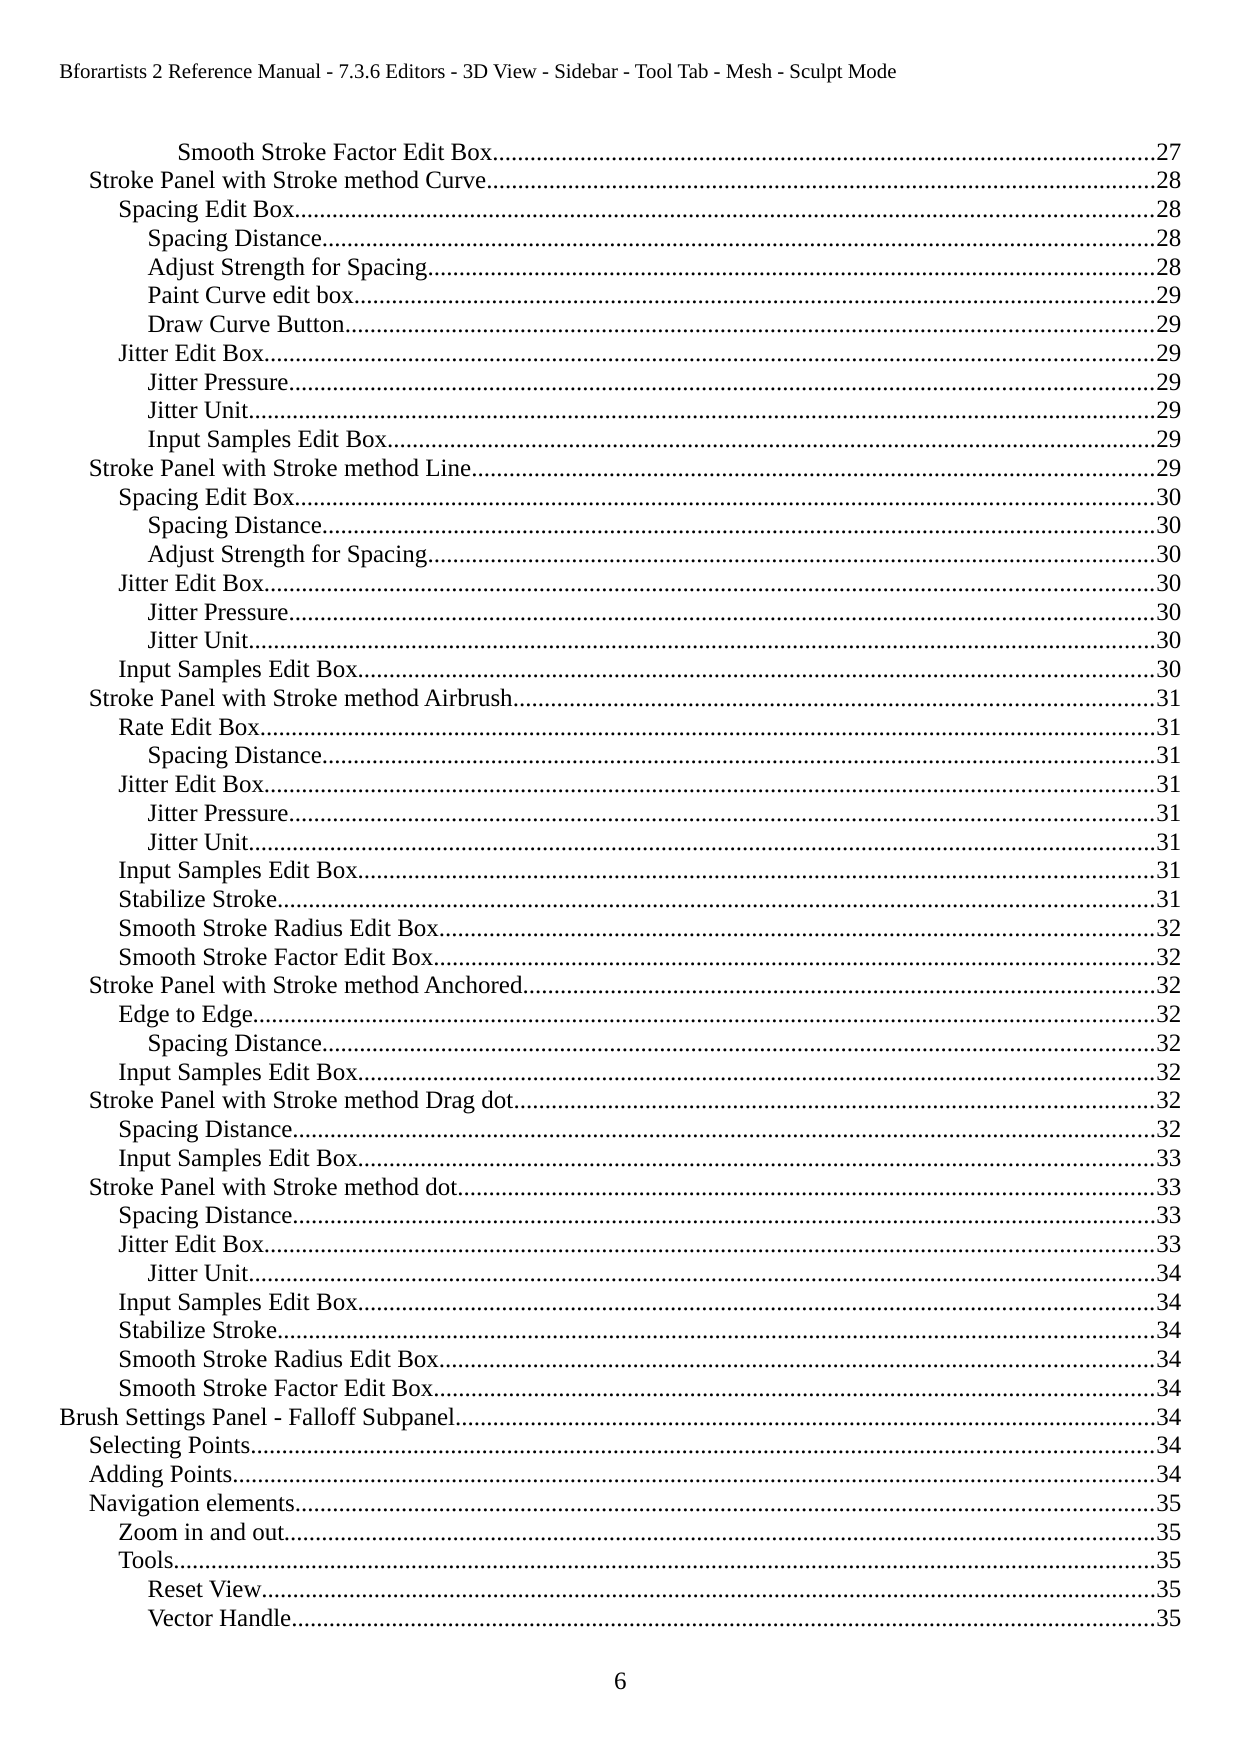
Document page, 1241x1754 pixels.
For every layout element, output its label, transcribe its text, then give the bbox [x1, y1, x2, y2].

text Smooth Stroke Factor Edit Box 27 [177, 137, 1181, 165]
text Vector Handle 35 [147, 1603, 1181, 1632]
text Stroke Panel with Stroke method Airbrush 31 [88, 683, 1181, 712]
text Jitter Pressure 30 [147, 597, 1181, 625]
text Spacing Distance 28 [147, 223, 1181, 252]
text Stroke Panel with Stroke method Anchored 32 [88, 970, 1181, 999]
text Input Samples Edit Box 34 [118, 1287, 1181, 1315]
text Rate Edit Box 31 [118, 712, 1181, 740]
text Stabilize Stroke 34 [118, 1315, 1181, 1344]
text Jitter Edit Box 31 [118, 769, 1181, 798]
text Smooth Stroke Radius Edit Box 32 [118, 913, 1181, 942]
text Smooth Stroke Factor Edit Box 34 [118, 1373, 1181, 1402]
text Spacing Distance 32 [118, 1114, 1181, 1143]
text Smooth Stroke Factor Edit Box 32 [118, 942, 1181, 970]
text Tools 35 [118, 1545, 1181, 1574]
text Navigation elements 35 [88, 1488, 1181, 1517]
text Jitter Edit Box 30 [118, 568, 1181, 597]
text Adjust Strength for Spacing 30 [147, 539, 1181, 568]
text Input Samples Edit Box 29 [147, 424, 1181, 453]
text Input Samples Edit Box 33 [118, 1143, 1181, 1172]
text Spacing Edit Box 28 [118, 194, 1181, 223]
text Jitter Unit 31 [147, 827, 1181, 855]
text Input Samples Edit Box 32 [118, 1057, 1181, 1085]
text Paint Curve edit box 29 [147, 280, 1181, 309]
text Adding Points 34 [88, 1459, 1181, 1488]
text Spacing Distance 31 [147, 740, 1181, 769]
text Stroke Panel with Stroke method Drag dot 32 [88, 1085, 1181, 1114]
text Spacing Distance 30 [147, 510, 1181, 539]
text Stroke Panel with Stroke method Line 29 [88, 453, 1181, 482]
text Jitter Edit Box 29 [118, 338, 1181, 367]
text Spacing Distance 33 [118, 1200, 1181, 1229]
text Stroke Panel with Stroke method Curve 28 [88, 165, 1181, 194]
text Spacing Distance 32 [147, 1028, 1181, 1057]
text Input Samples Edit Box 31 [118, 855, 1181, 884]
text Jitter Unit 34 [147, 1258, 1181, 1287]
text Adjust Strength for Spacing 28 [147, 252, 1181, 280]
text Edge to Edge 32 [118, 999, 1181, 1028]
text Spacing Edit Box 30 [118, 482, 1181, 510]
text Brush Settings Panel - Falloff Subpanel 34 [59, 1402, 1181, 1430]
text Jitter Pressure 31 [147, 798, 1181, 827]
text Smooth Stroke Radius Edit Box 34 [118, 1344, 1181, 1373]
text Jitter Unit 29 [147, 395, 1181, 424]
text Jitter Pressure 29 [147, 367, 1181, 395]
text Jitter Unit 30 [147, 625, 1181, 654]
text Zoom in and out 35 [118, 1517, 1181, 1545]
text Input Samples Edit Box 30 [118, 654, 1181, 683]
text Stroke Panel with Stroke method dot 33 [88, 1172, 1181, 1200]
text Draw Curve Button 29 [147, 309, 1181, 338]
text Stabilize Stroke 31 [118, 884, 1181, 913]
text Jitter Edit Box 33 [118, 1229, 1181, 1258]
text Selecting Points 34 [88, 1430, 1181, 1459]
text Reset View 35 [147, 1574, 1181, 1603]
